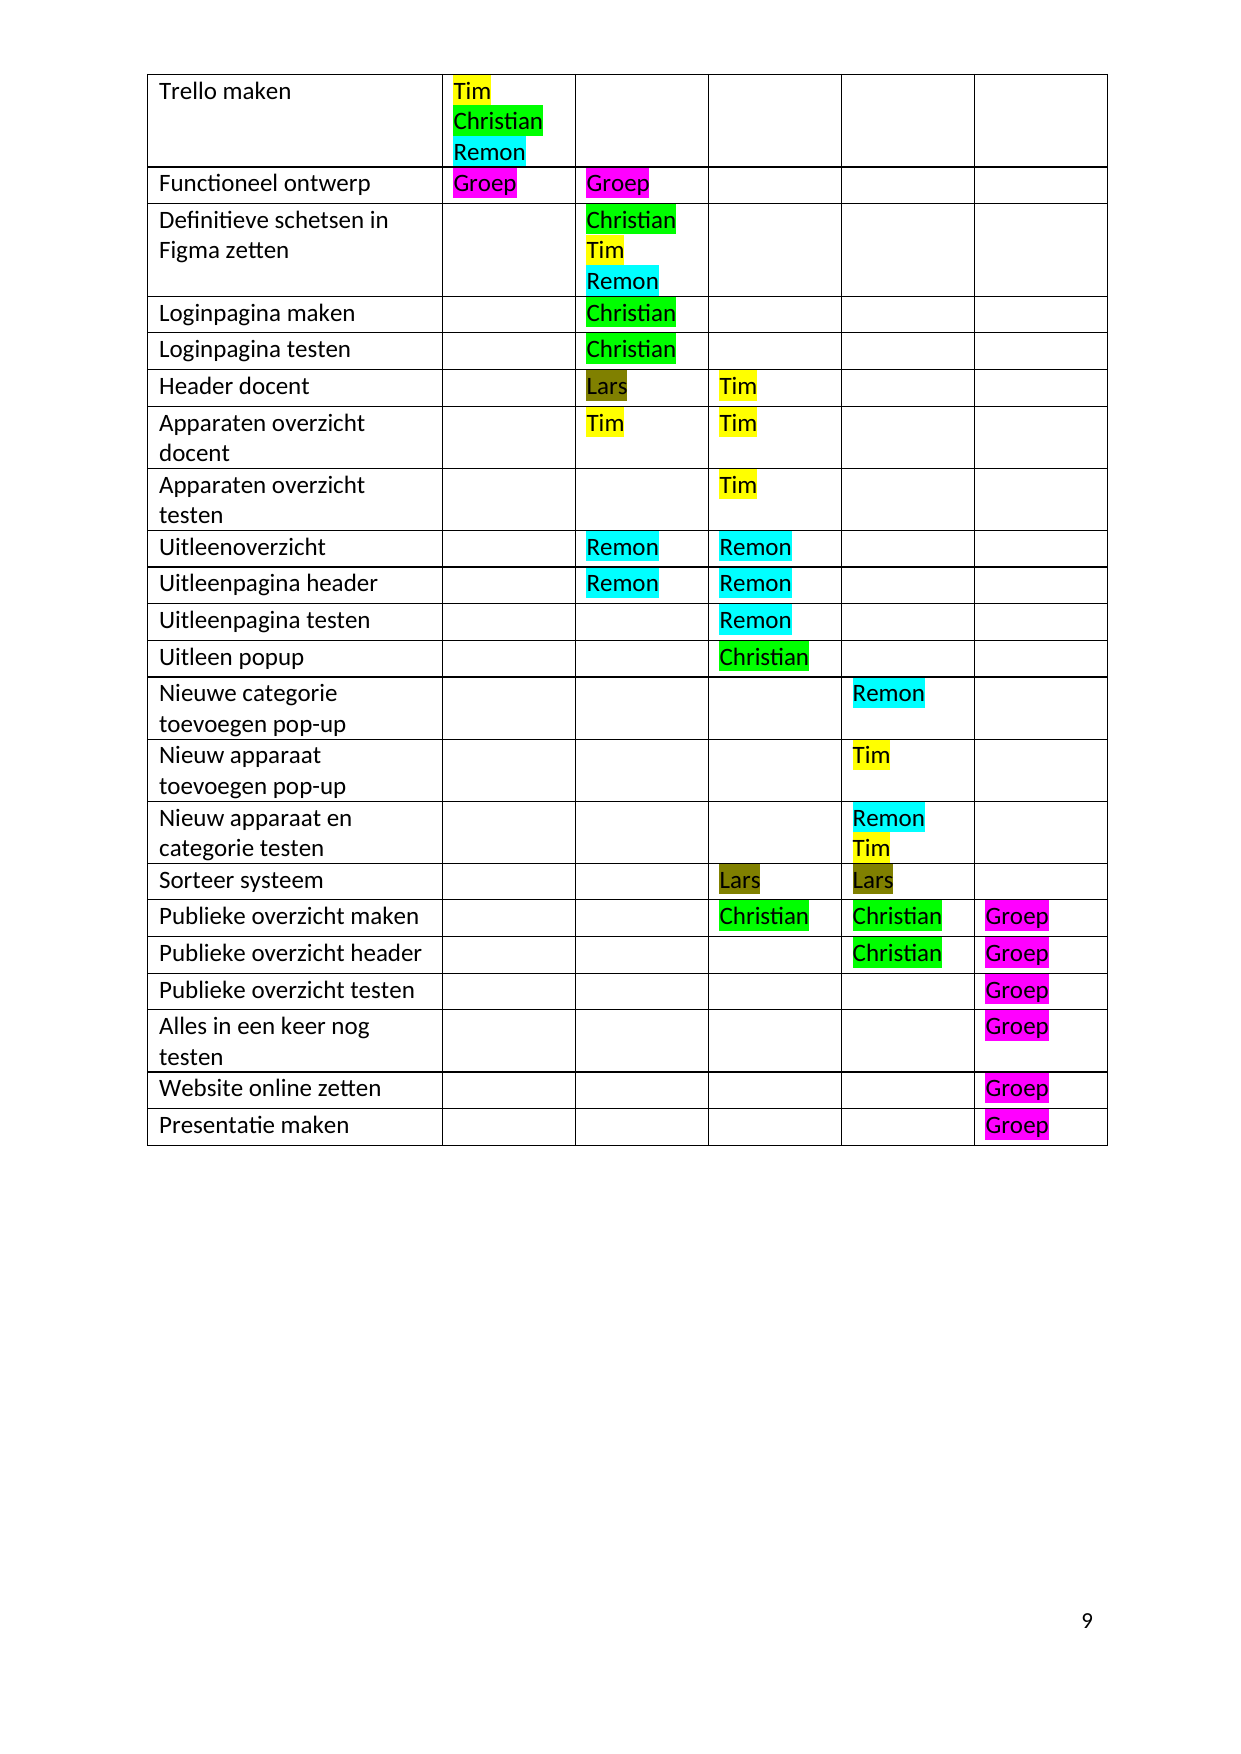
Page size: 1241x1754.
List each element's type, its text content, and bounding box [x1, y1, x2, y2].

table_cell Trello maken [148, 75, 442, 166]
table_cell [443, 469, 575, 530]
table_cell [576, 740, 708, 801]
table_cell Groep [443, 168, 575, 203]
table_cell [842, 469, 974, 530]
table_cell Tim [709, 370, 841, 406]
table_cell Tim [709, 407, 841, 468]
table_cell Groep [576, 168, 708, 203]
table_cell [842, 75, 974, 166]
table_cell Nieuw apparaat en categorie testen [148, 802, 442, 863]
table_cell [975, 802, 1107, 863]
table_cell Remon [709, 531, 841, 566]
table_cell [975, 568, 1107, 603]
table_cell Publieke overzicht testen [148, 974, 442, 1009]
table_cell [842, 1109, 974, 1145]
table_cell [975, 75, 1107, 166]
table_cell [443, 531, 575, 566]
table_cell [975, 678, 1107, 738]
table_cell Lars [576, 370, 708, 406]
table_cell [975, 864, 1107, 899]
table_cell [576, 802, 708, 863]
table_cell [842, 297, 974, 332]
table_cell Uitleenoverzicht [148, 531, 442, 566]
table_cell [975, 168, 1107, 203]
table_cell [576, 900, 708, 936]
table_cell [842, 1073, 974, 1108]
table_cell [443, 1073, 575, 1108]
table_cell [975, 333, 1107, 369]
table_cell [709, 802, 841, 863]
table_cell Uitleen popup [148, 641, 442, 676]
table_cell [576, 937, 708, 973]
table_cell [842, 974, 974, 1009]
table_cell [842, 407, 974, 468]
table_cell Publieke overzicht maken [148, 900, 442, 936]
table_cell [842, 370, 974, 406]
table_cell Apparaten overzicht docent [148, 407, 442, 468]
table_cell [443, 974, 575, 1009]
table_cell [975, 531, 1107, 566]
table_cell [709, 333, 841, 369]
table_cell [709, 297, 841, 332]
table_cell [975, 407, 1107, 468]
table_cell Publieke overzicht header [148, 937, 442, 973]
table_cell [975, 469, 1107, 530]
table_cell [842, 568, 974, 603]
table_cell [443, 370, 575, 406]
table_cell [842, 168, 974, 203]
table_cell [842, 531, 974, 566]
table_cell [443, 297, 575, 332]
table_cell Header docent [148, 370, 442, 406]
table_cell [576, 1109, 708, 1145]
table_cell [842, 641, 974, 676]
table_cell [576, 469, 708, 530]
table_cell [443, 333, 575, 369]
table_cell Uitleenpagina header [148, 568, 442, 603]
table_cell Lars [709, 864, 841, 899]
table_cell [842, 1010, 974, 1071]
table_cell Lars [842, 864, 974, 899]
table_cell Remon Tim [842, 802, 974, 863]
table_cell [576, 1073, 708, 1108]
table_cell [443, 900, 575, 936]
table_cell [443, 1109, 575, 1145]
table_cell Groep [975, 900, 1107, 936]
table_cell [709, 168, 841, 203]
table_cell [443, 407, 575, 468]
table_cell [709, 740, 841, 801]
table_cell Tim [576, 407, 708, 468]
table_cell [443, 568, 575, 603]
table_cell [842, 333, 974, 369]
table_cell [443, 864, 575, 899]
table_cell [842, 204, 974, 296]
table_cell [975, 740, 1107, 801]
table_cell Groep [975, 1010, 1107, 1071]
table_cell Remon [842, 678, 974, 738]
table_cell [443, 604, 575, 640]
table_cell [842, 604, 974, 640]
table_cell Remon [576, 531, 708, 566]
table_cell [443, 678, 575, 738]
table_cell [443, 740, 575, 801]
table_cell [975, 641, 1107, 676]
table_cell Tim [842, 740, 974, 801]
table_cell Loginpagina testen [148, 333, 442, 369]
table_cell Apparaten overzicht testen [148, 469, 442, 530]
table_cell Sorteer systeem [148, 864, 442, 899]
table_cell [576, 678, 708, 738]
table_cell Nieuw apparaat toevoegen pop-up [148, 740, 442, 801]
table_cell Remon [576, 568, 708, 603]
table_cell [443, 641, 575, 676]
table_cell [709, 75, 841, 166]
table_cell Tim [709, 469, 841, 530]
table_cell Presentatie maken [148, 1109, 442, 1145]
table_cell [975, 297, 1107, 332]
table_cell [975, 204, 1107, 296]
table_cell Christian Tim Remon [576, 204, 708, 296]
table_cell [709, 1073, 841, 1108]
table_cell Christian [709, 900, 841, 936]
table_cell Christian [842, 937, 974, 973]
table_cell [709, 204, 841, 296]
table_cell [576, 1010, 708, 1071]
table_cell Remon [709, 568, 841, 603]
table_cell [709, 678, 841, 738]
table_cell Groep [975, 974, 1107, 1009]
table_cell Groep [975, 937, 1107, 973]
table_cell [576, 974, 708, 1009]
table_cell [709, 937, 841, 973]
table_cell Functioneel ontwerp [148, 168, 442, 203]
table_cell Tim Christian Remon [443, 75, 575, 166]
table_cell [709, 974, 841, 1009]
table_cell [443, 802, 575, 863]
table_cell [576, 641, 708, 676]
table_cell Groep [975, 1109, 1107, 1145]
table_cell Definitieve schetsen in Figma zetten [148, 204, 442, 296]
table_cell Christian [576, 297, 708, 332]
table_cell [709, 1010, 841, 1071]
table_cell [443, 937, 575, 973]
table_cell [576, 75, 708, 166]
table_cell [576, 604, 708, 640]
table_cell Remon [709, 604, 841, 640]
table_cell Alles in een keer nog testen [148, 1010, 442, 1071]
table_cell [443, 1010, 575, 1071]
table_cell Christian [576, 333, 708, 369]
table_cell Christian [842, 900, 974, 936]
table_cell [709, 1109, 841, 1145]
table_cell [975, 370, 1107, 406]
table_cell Groep [975, 1073, 1107, 1108]
table_cell Website online zetten [148, 1073, 442, 1108]
table_cell [576, 864, 708, 899]
table_cell [443, 204, 575, 296]
table_cell Nieuwe categorie toevoegen pop-up [148, 678, 442, 738]
table_cell Loginpagina maken [148, 297, 442, 332]
table_cell Uitleenpagina testen [148, 604, 442, 640]
table_cell Christian [709, 641, 841, 676]
table_cell [975, 604, 1107, 640]
